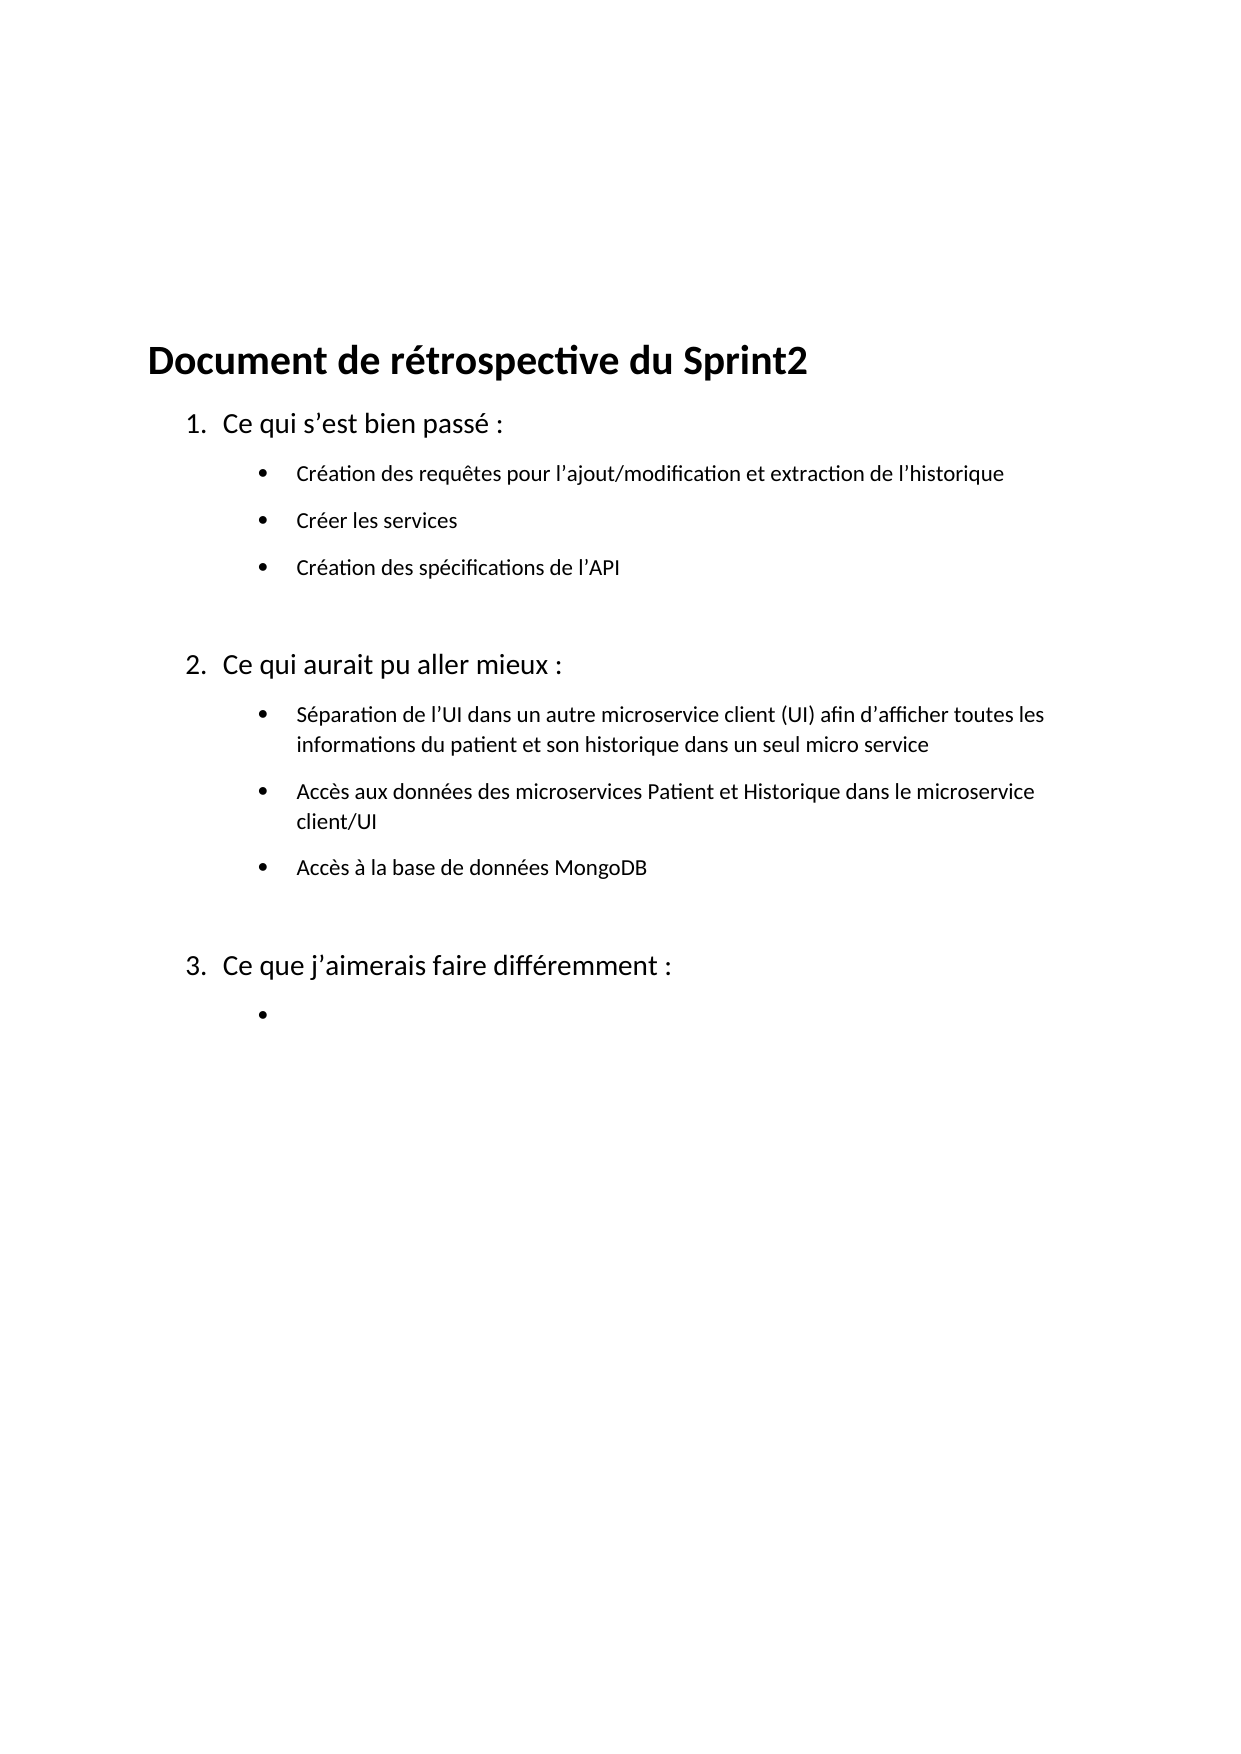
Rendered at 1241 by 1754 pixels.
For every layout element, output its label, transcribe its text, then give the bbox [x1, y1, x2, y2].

list Création des spécifications de l’API [259, 553, 1093, 581]
list Séparation de l’UI dans un autre microservice client (UI) afin d’afficher toutes les informations du patient et son historique dans un seul micro service [259, 701, 1093, 758]
list Accès à la base de données MongoDB [259, 853, 1093, 881]
list Créer les services [259, 506, 1093, 534]
list Ce qui s’est bien passé : [185, 405, 1093, 441]
list Ce que j’aimerais faire différemment : [185, 947, 1093, 982]
list Création des requêtes pour l’ajout/modification et extraction de l’historique [259, 459, 1093, 488]
list Accès aux données des microservices Patient et Historique dans le microservice client/UI [259, 777, 1093, 835]
text Document de rétrospective du Sprint2 [148, 334, 1093, 385]
list Ce qui aurait pu aller mieux : [185, 646, 1093, 681]
